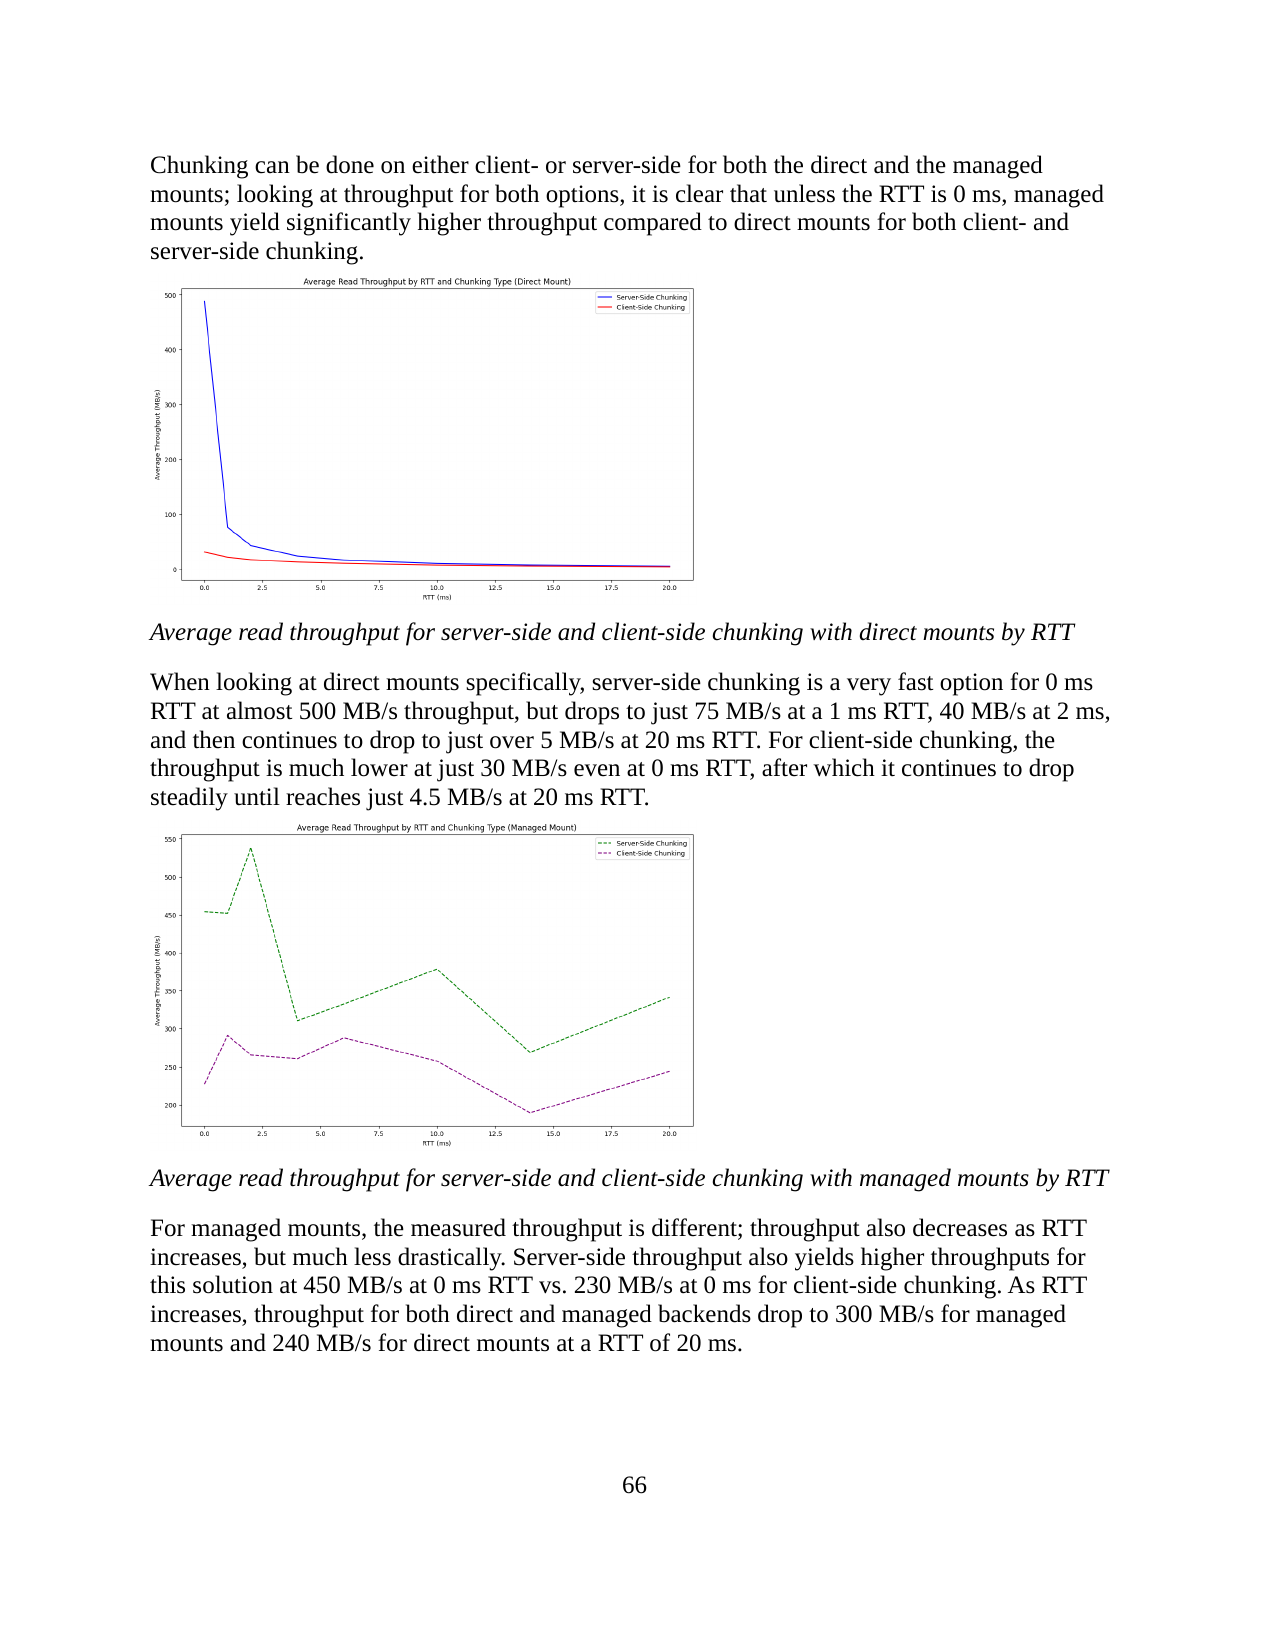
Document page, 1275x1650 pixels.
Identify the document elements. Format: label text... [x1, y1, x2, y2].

text For managed mounts, the measured throughput is different; throughput also decreases as RTT increases, but much less drastically. Server-side throughput also yields higher throughputs for this solution at 450 MB/s at 0 ms RTT vs. 230 MB/s at 0 ms for client-side chunking. As RTT increases, throughput for both direct and managed backends drop to 300 MB/s for managed mounts and 240 MB/s for direct mounts at a RTT of 20 ms. [150, 1213, 1125, 1357]
text Average read throughput for server-side and client-side chunking with managed mounts by RTT [150, 1163, 1125, 1192]
text When looking at direct mounts specifically, server-side chunking is a very fast option for 0 ms RTT at almost 500 MB/s throughput, but drops to just 75 MB/s at a 1 ms RTT, 40 MB/s at 2 ms, and then continues to drop to just over 5 MB/s at 20 ms RTT. For client-side chunking, the throughput is much lower at just 30 MB/s even at 0 ms RTT, after which it continues to drop steadily until reaches just 4.5 MB/s at 20 ms RTT. [150, 667, 1125, 811]
picture [150, 273, 697, 605]
text Average read throughput for server-side and client-side chunking with direct mounts by RTT [150, 617, 1125, 646]
text Chunking can be done on either client- or server-side for both the direct and the managed mounts; looking at throughput for both options, it is clear that unless the RTT is 0 ms, managed mounts yield significantly higher throughput compared to direct mounts for both client- and server-side chunking. [150, 150, 1125, 265]
picture [150, 820, 697, 1151]
